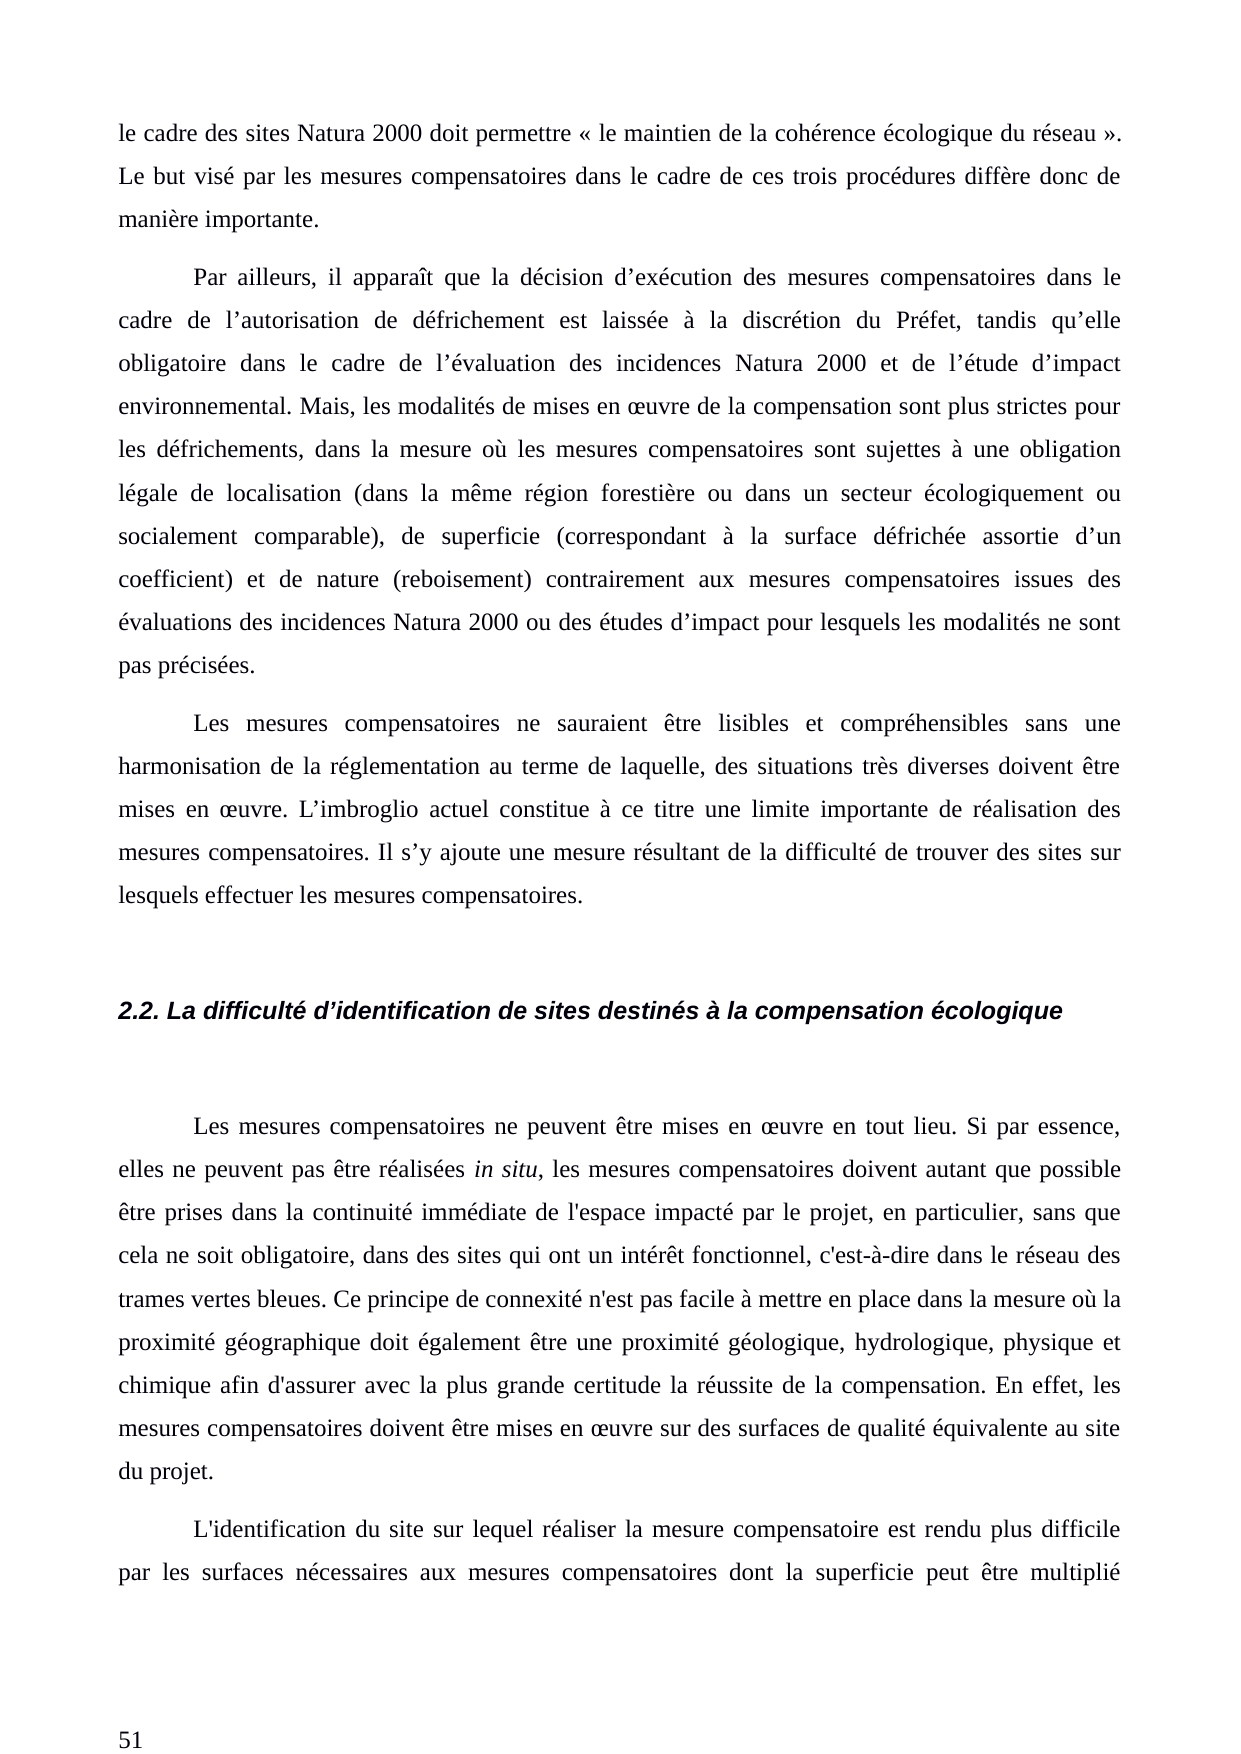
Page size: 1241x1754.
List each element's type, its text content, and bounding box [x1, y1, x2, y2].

text Par ailleurs, il apparaît que la décision d’exécution des mesures compensatoires dans le cadre de l’autorisation de défrichement est laissée à la discrétion du Préfet, tandis qu’elle obligatoire dans le cadre de l’évaluation des incidences Natura 2000 et de l’étude d’impact environnemental. Mais, les modalités de mises en œuvre de la compensation sont plus strictes pour les défrichements, dans la mesure où les mesures compensatoires sont sujettes à une obligation légale de localisation (dans la même région forestière ou dans un secteur écologiquement ou socialement comparable), de superficie (correspondant à la surface défrichée assortie d’un coefficient) et de nature (reboisement) contrairement aux mesures compensatoires issues des évaluations des incidences Natura 2000 ou des études d’impact pour lesquels les modalités ne sont pas précisées. [118, 262, 1122, 679]
text le cadre des sites Natura 2000 doit permettre « le maintien de la cohérence écologique du réseau ». Le but visé par les mesures compensatoires dans le cadre de ces trois procédures diffère donc de manière importante. [118, 118, 1122, 233]
text Les mesures compensatoires ne peuvent être mises en œuvre en tout lieu. Si par essence, elles ne peuvent pas être réalisées in situ, les mesures compensatoires doivent autant que possible être prises dans la continuité immédiate de l'espace impacté par le projet, en particulier, sans que cela ne soit obligatoire, dans des sites qui ont un intérêt fonctionnel, c'est-à-dire dans le réseau des trames vertes bleues. Ce principe de connexité n'est pas facile à mettre en place dans la mesure où la proximité géographique doit également être une proximité géologique, hydrologique, physique et chimique afin d'assurer avec la plus grande certitude la réussite de la compensation. En effet, les mesures compensatoires doivent être mises en œuvre sur des surfaces de qualité équivalente au site du projet. [118, 1111, 1122, 1485]
text L'identification du site sur lequel réaliser la mesure compensatoire est rendu plus difficile par les surfaces nécessaires aux mesures compensatoires dont la superficie peut être multiplié [118, 1514, 1122, 1586]
text 2.2. La difficulté d’identification de sites destinés à la compensation écologique [118, 996, 1122, 1024]
text Les mesures compensatoires ne sauraient être lisibles et compréhensibles sans une harmonisation de la réglementation au terme de laquelle, des situations très diverses doivent être mises en œuvre. L’imbroglio actuel constitue à ce titre une limite importante de réalisation des mesures compensatoires. Il s’y ajoute une mesure résultant de la difficulté de trouver des sites sur lesquels effectuer les mesures compensatoires. [118, 708, 1122, 909]
